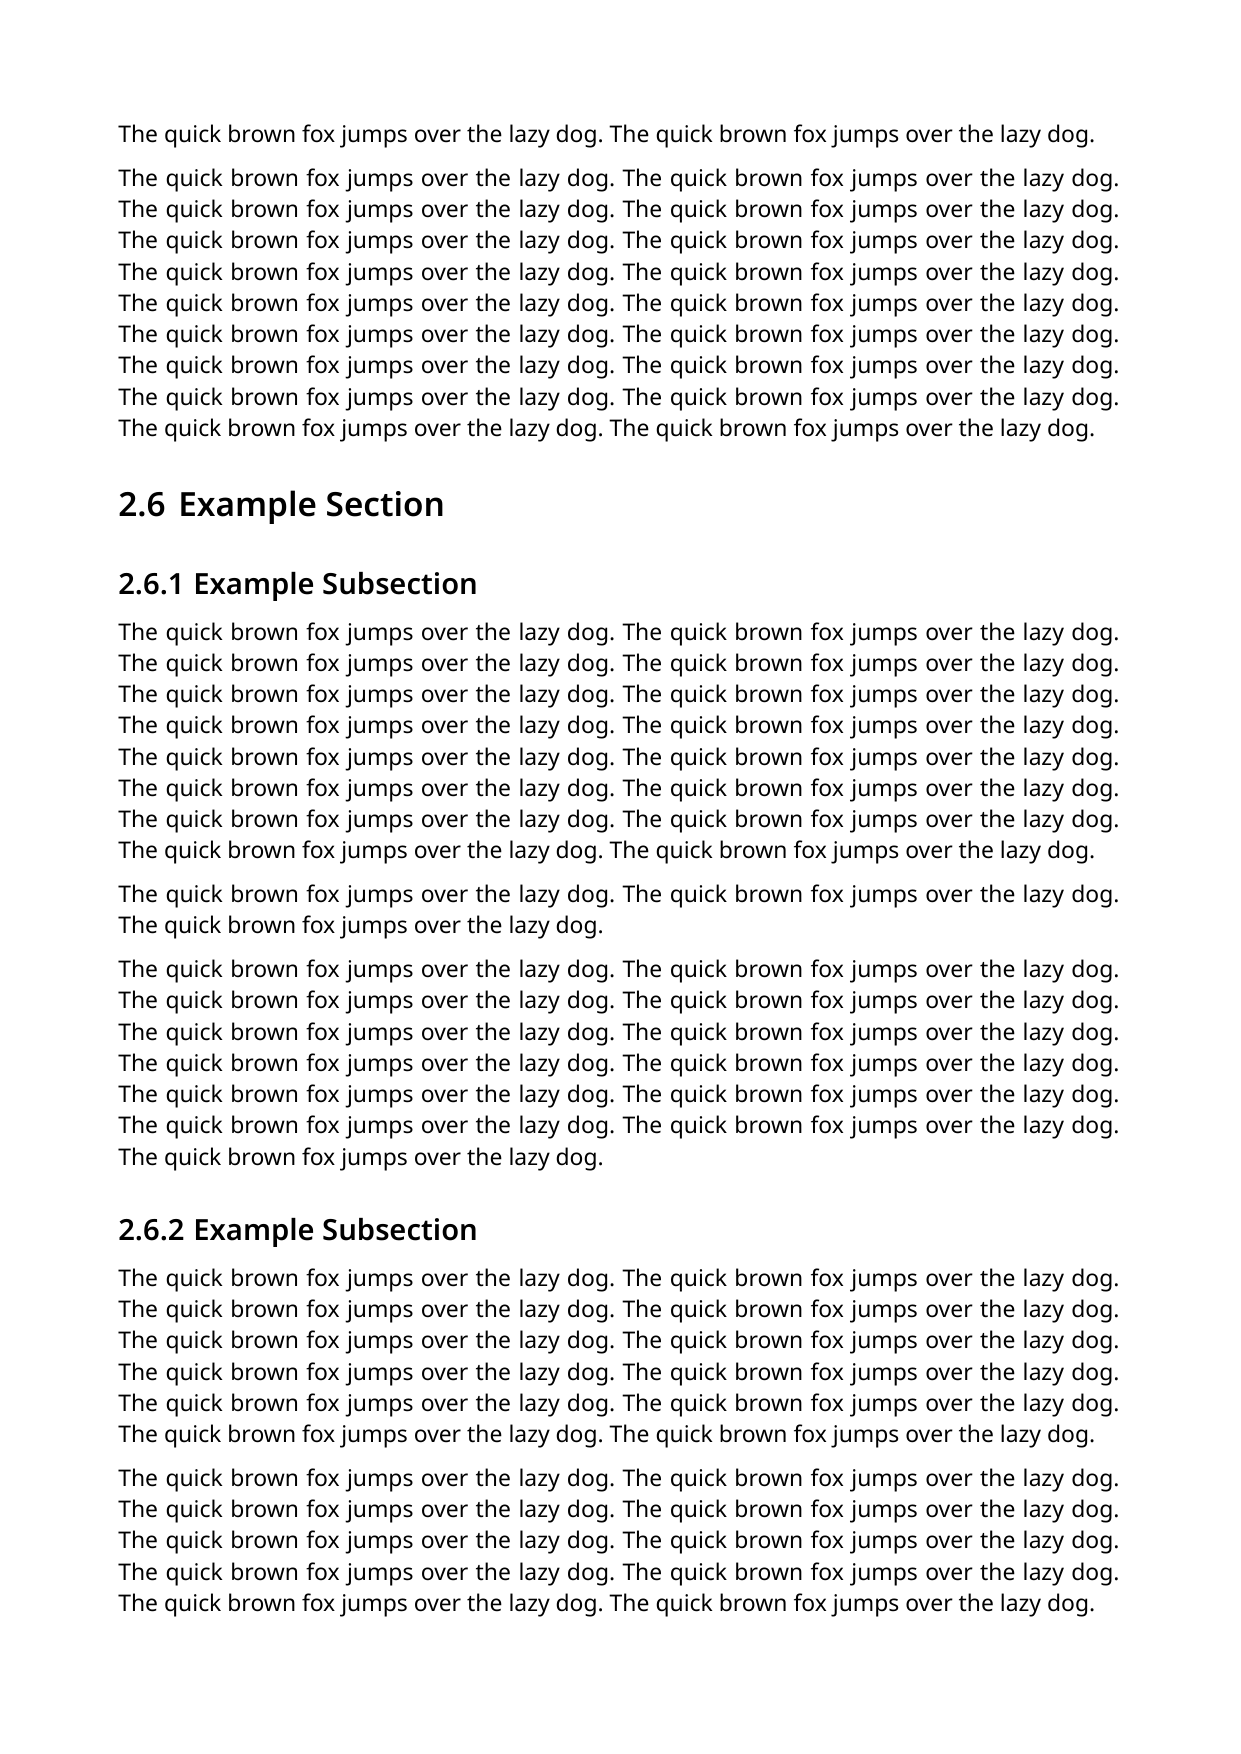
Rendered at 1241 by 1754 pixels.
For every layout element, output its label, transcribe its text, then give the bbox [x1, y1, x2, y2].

text The quick brown fox jumps over the lazy dog. The quick brown fox jumps over the lazy dog. The quick brown fox jumps over the lazy dog. The quick brown fox jumps over the lazy dog. The quick brown fox jumps over the lazy dog. The quick brown fox jumps over the lazy dog. The quick brown fox jumps over the lazy dog. The quick brown fox jumps over the lazy dog. The quick brown fox jumps over the lazy dog. The quick brown fox jumps over the lazy dog. [118, 1462, 1122, 1618]
text The quick brown fox jumps over the lazy dog. The quick brown fox jumps over the lazy dog. The quick brown fox jumps over the lazy dog. [118, 878, 1122, 941]
subtitle Example Subsection [118, 563, 1122, 603]
text The quick brown fox jumps over the lazy dog. The quick brown fox jumps over the lazy dog. [118, 118, 1122, 149]
subtitle Example Section [118, 481, 1122, 526]
text The quick brown fox jumps over the lazy dog. The quick brown fox jumps over the lazy dog. The quick brown fox jumps over the lazy dog. The quick brown fox jumps over the lazy dog. The quick brown fox jumps over the lazy dog. The quick brown fox jumps over the lazy dog. The quick brown fox jumps over the lazy dog. The quick brown fox jumps over the lazy dog. The quick brown fox jumps over the lazy dog. The quick brown fox jumps over the lazy dog. The quick brown fox jumps over the lazy dog. The quick brown fox jumps over the lazy dog. The quick brown fox jumps over the lazy dog. [118, 953, 1122, 1172]
text The quick brown fox jumps over the lazy dog. The quick brown fox jumps over the lazy dog. The quick brown fox jumps over the lazy dog. The quick brown fox jumps over the lazy dog. The quick brown fox jumps over the lazy dog. The quick brown fox jumps over the lazy dog. The quick brown fox jumps over the lazy dog. The quick brown fox jumps over the lazy dog. The quick brown fox jumps over the lazy dog. The quick brown fox jumps over the lazy dog. The quick brown fox jumps over the lazy dog. The quick brown fox jumps over the lazy dog. The quick brown fox jumps over the lazy dog. The quick brown fox jumps over the lazy dog. The quick brown fox jumps over the lazy dog. The quick brown fox jumps over the lazy dog. [118, 616, 1122, 866]
text The quick brown fox jumps over the lazy dog. The quick brown fox jumps over the lazy dog. The quick brown fox jumps over the lazy dog. The quick brown fox jumps over the lazy dog. The quick brown fox jumps over the lazy dog. The quick brown fox jumps over the lazy dog. The quick brown fox jumps over the lazy dog. The quick brown fox jumps over the lazy dog. The quick brown fox jumps over the lazy dog. The quick brown fox jumps over the lazy dog. The quick brown fox jumps over the lazy dog. The quick brown fox jumps over the lazy dog. The quick brown fox jumps over the lazy dog. The quick brown fox jumps over the lazy dog. The quick brown fox jumps over the lazy dog. The quick brown fox jumps over the lazy dog. The quick brown fox jumps over the lazy dog. The quick brown fox jumps over the lazy dog. [118, 162, 1122, 443]
subtitle Example Subsection [118, 1209, 1122, 1249]
text The quick brown fox jumps over the lazy dog. The quick brown fox jumps over the lazy dog. The quick brown fox jumps over the lazy dog. The quick brown fox jumps over the lazy dog. The quick brown fox jumps over the lazy dog. The quick brown fox jumps over the lazy dog. The quick brown fox jumps over the lazy dog. The quick brown fox jumps over the lazy dog. The quick brown fox jumps over the lazy dog. The quick brown fox jumps over the lazy dog. The quick brown fox jumps over the lazy dog. The quick brown fox jumps over the lazy dog. [118, 1262, 1122, 1449]
